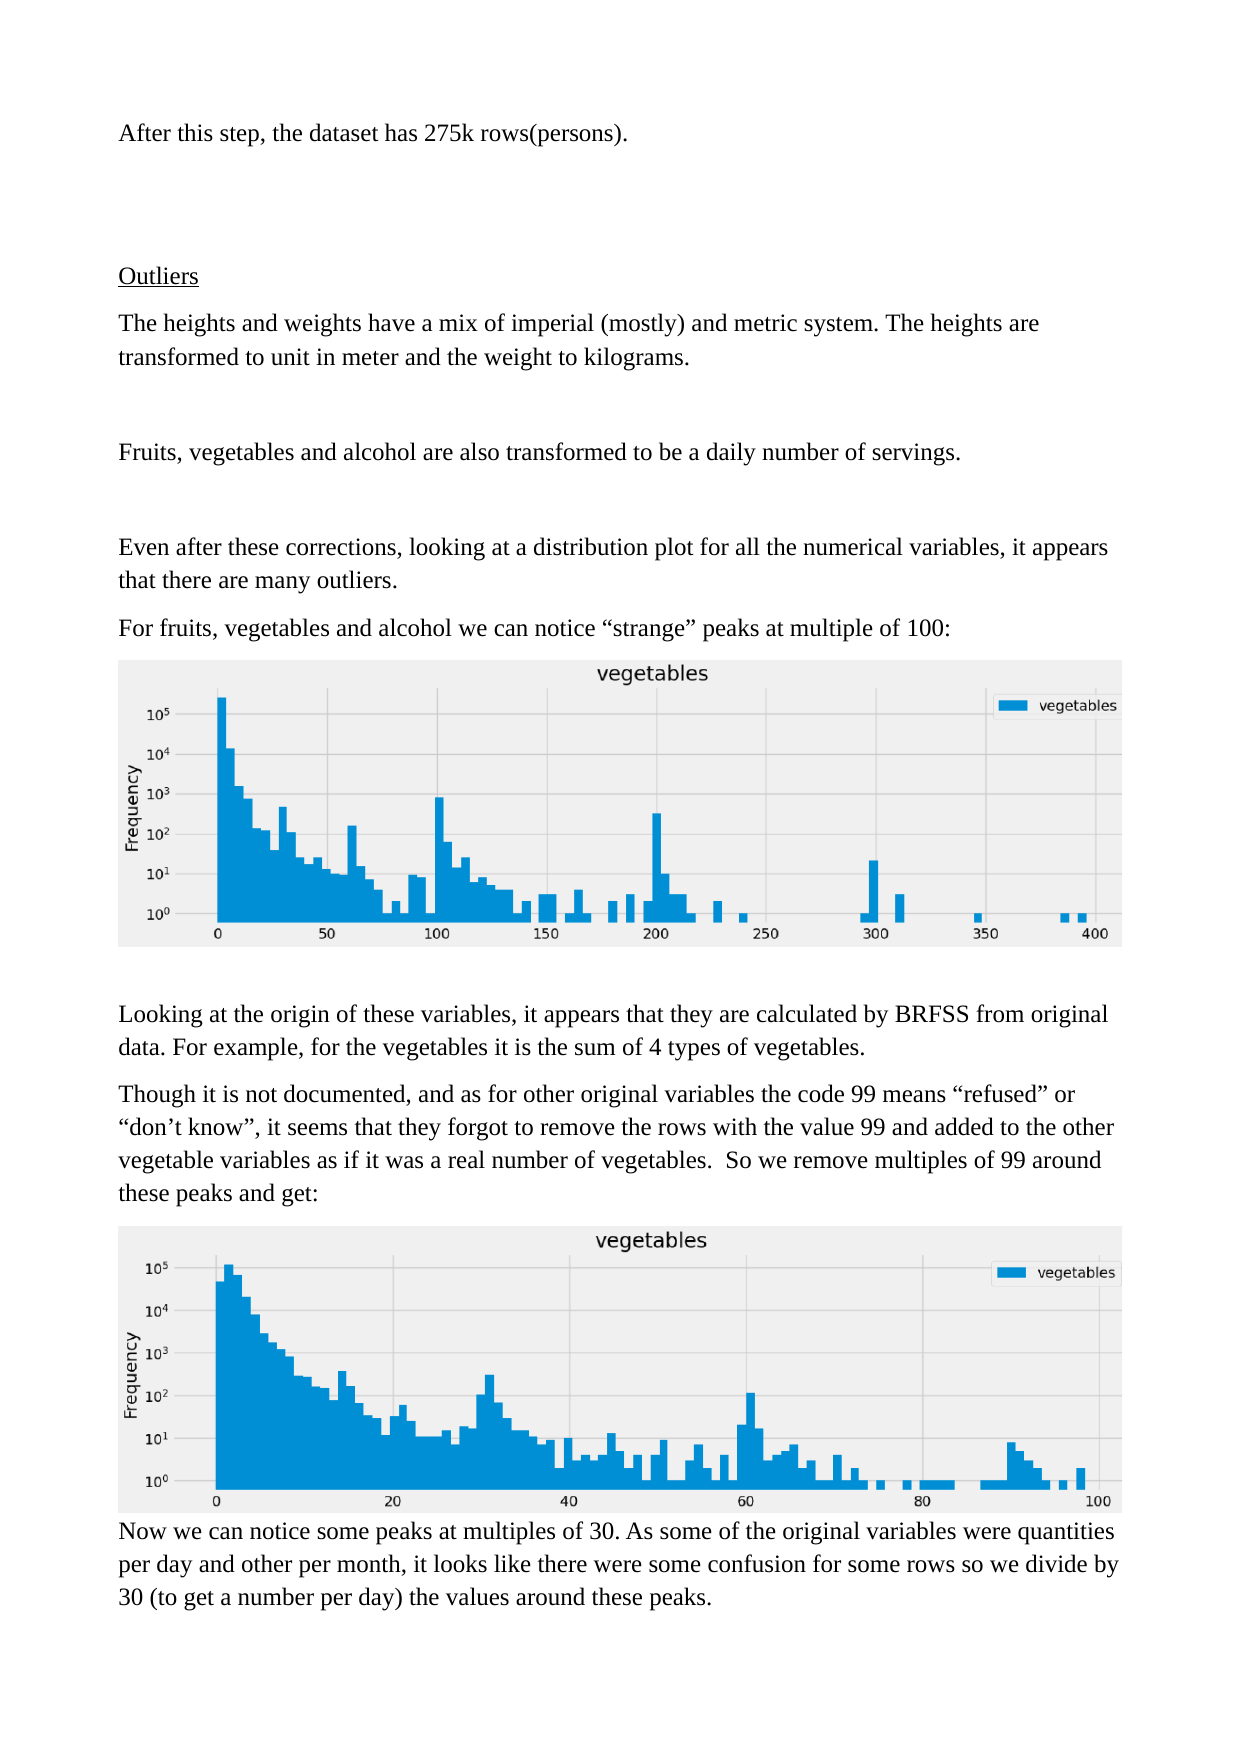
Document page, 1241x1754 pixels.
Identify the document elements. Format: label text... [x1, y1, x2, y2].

picture [118, 1226, 1123, 1513]
text Looking at the origin of these variables, it appears that they are calculated by BRFSS from original data. For example, for the vegetables it is the sum of 4 types of vegetables. [118, 999, 1122, 1061]
picture [118, 660, 1123, 947]
text After this step, the dataset has 275k rows(persons). [118, 118, 1122, 147]
text The heights and weights have a mix of imperial (mostly) and metric system. The heights are transformed to unit in meter and the weight to kilograms. [118, 308, 1122, 370]
text Fruits, vegetables and alcohol are also transformed to be a daily number of servings. [118, 437, 1122, 466]
text Even after these corrections, looking at a distribution plot for all the numerical variables, it appears that there are many outliers. [118, 532, 1122, 594]
text Though it is not documented, and as for other original variables the code 99 means “refused” or “don’t know”, it seems that they forgot to remove the rows with the value 99 and added to the other vegetable variables as if it was a real number of vegetables. So we remove multiples of 99 around these peaks and get: [118, 1079, 1122, 1207]
text For fruits, vegetables and alcohol we can notice “strange” peaks at multiple of 100: [118, 613, 1122, 641]
text Now we can notice some peaks at multiples of 30. As some of the original variables were quantities per day and other per month, it looks like there were some confusion for some rows so we divide by 30 (to get a number per day) the values around these peaks. [118, 1513, 1122, 1611]
text Outliers [118, 261, 1122, 290]
